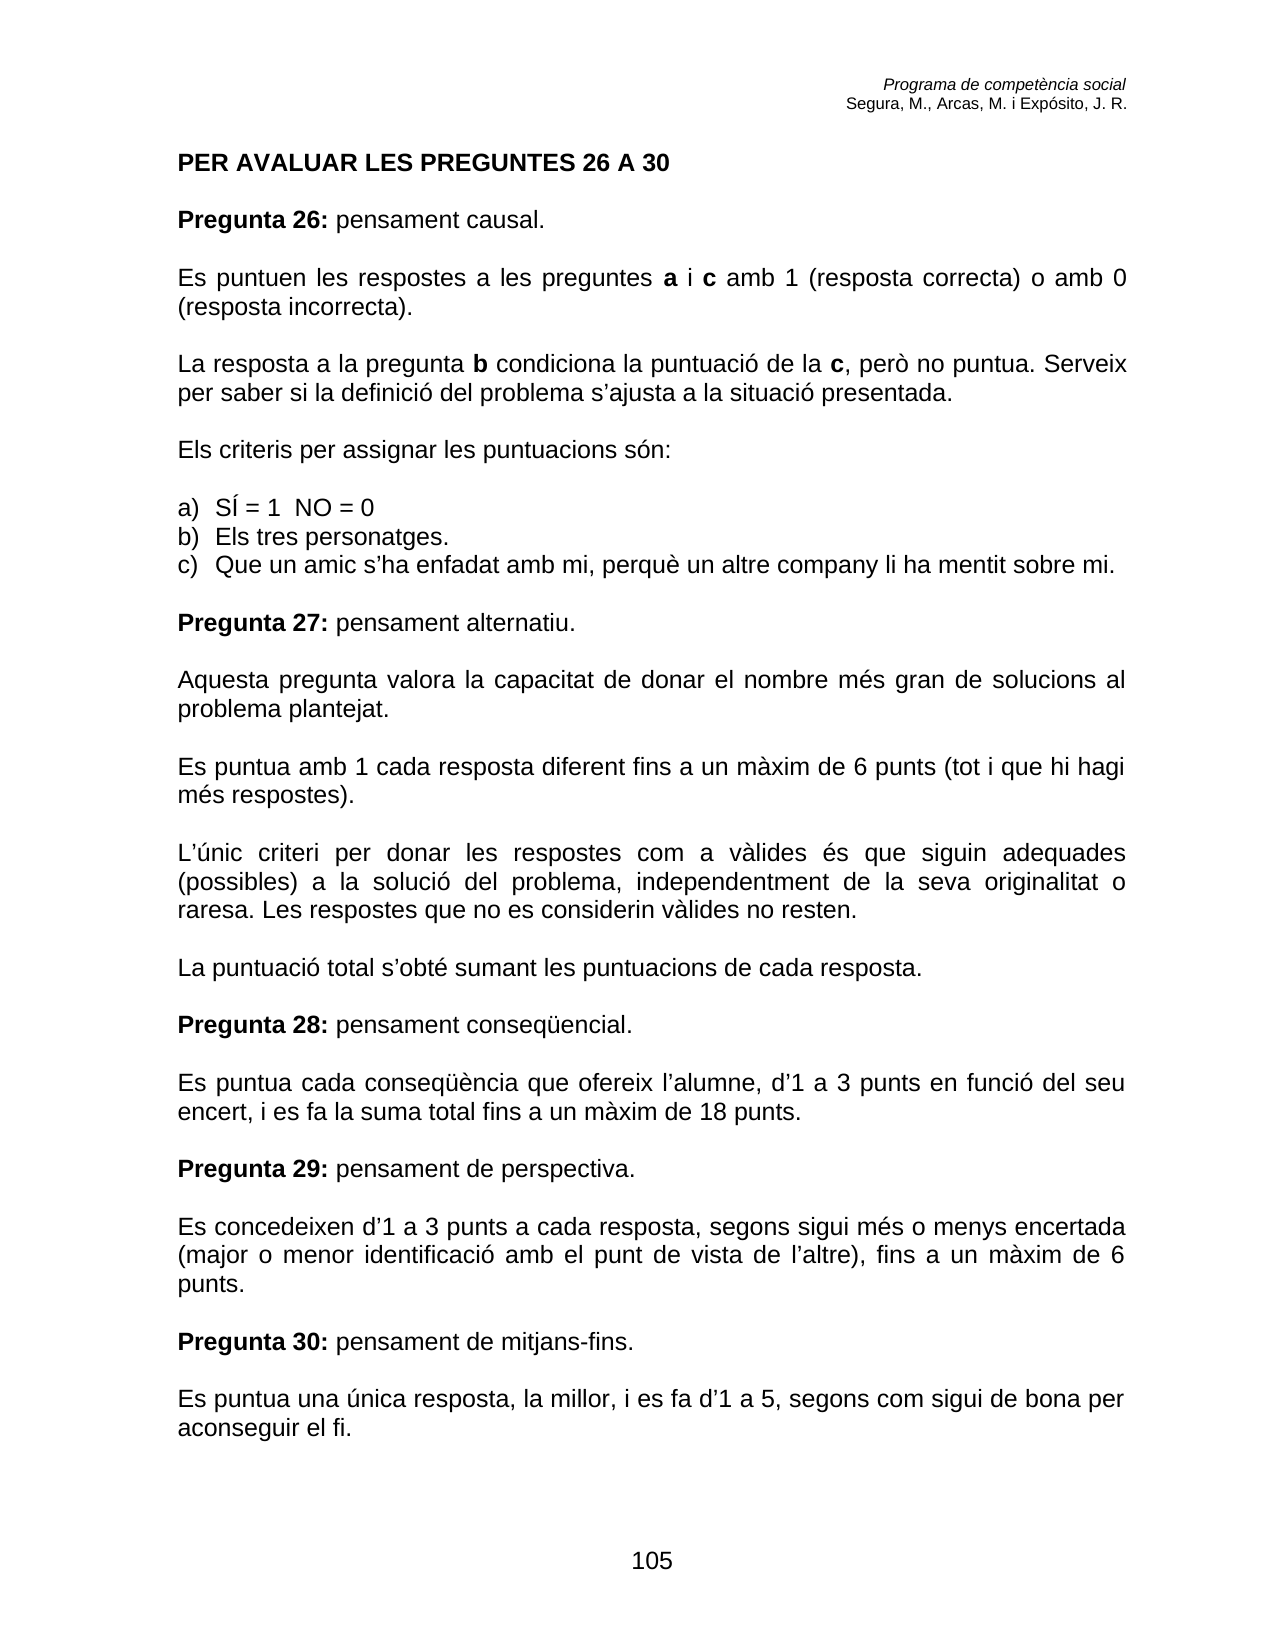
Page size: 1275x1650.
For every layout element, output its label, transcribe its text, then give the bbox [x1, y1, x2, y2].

text La puntuació total s’obté sumant les puntuacions de cada resposta. [177, 953, 1127, 981]
text Pregunta 28: pensament conseqüencial. [177, 1010, 1127, 1039]
text L’únic criteri per donar les respostes com a vàlides és que siguin adequades (possibles) a la solució del problema, independentment de la seva originalitat o raresa. Les respostes que no es considerin vàlides no resten. [177, 838, 1127, 924]
list SÍ = 1 NO = 0 [177, 493, 1127, 521]
text Pregunta 26: pensament causal. [177, 205, 1127, 234]
subtitle PER AVALUAR LES PREGUNTES 26 A 30 [177, 148, 1127, 176]
text Es puntua amb 1 cada resposta diferent fins a un màxim de 6 punts (tot i que hi hagi més respostes). [177, 751, 1127, 809]
text Pregunta 27: pensament alternatiu. [177, 608, 1127, 636]
text Pregunta 30: pensament de mitjans-fins. [177, 1326, 1127, 1355]
text Els criteris per assignar les puntuacions són: [177, 435, 1127, 464]
list Que un amic s’ha enfadat amb mi, perquè un altre company li ha mentit sobre mi. [177, 550, 1127, 579]
text Aquesta pregunta valora la capacitat de donar el nombre més gran de solucions al problema plantejat. [177, 665, 1127, 723]
text Es concedeixen d’1 a 3 punts a cada resposta, segons sigui més o menys encertada (major o menor identificació amb el punt de vista de l’altre), fins a un màxim de 6 punts. [177, 1211, 1127, 1298]
text La resposta a la pregunta b condiciona la puntuació de la c, però no puntua. Serveix per saber si la definició del problema s’ajusta a la situació presentada. [177, 349, 1127, 406]
text Pregunta 29: pensament de perspectiva. [177, 1154, 1127, 1183]
text Es puntua una única resposta, la millor, i es fa d’1 a 5, segons com sigui de bona per aconseguir el fi. [177, 1384, 1127, 1441]
text Es puntua cada conseqüència que ofereix l’alumne, d’1 a 3 punts en funció del seu encert, i es fa la suma total fins a un màxim de 18 punts. [177, 1068, 1127, 1125]
list Els tres personatges. [177, 521, 1127, 550]
text Es puntuen les respostes a les preguntes a i c amb 1 (resposta correcta) o amb 0 (resposta incorrecta). [177, 263, 1127, 320]
